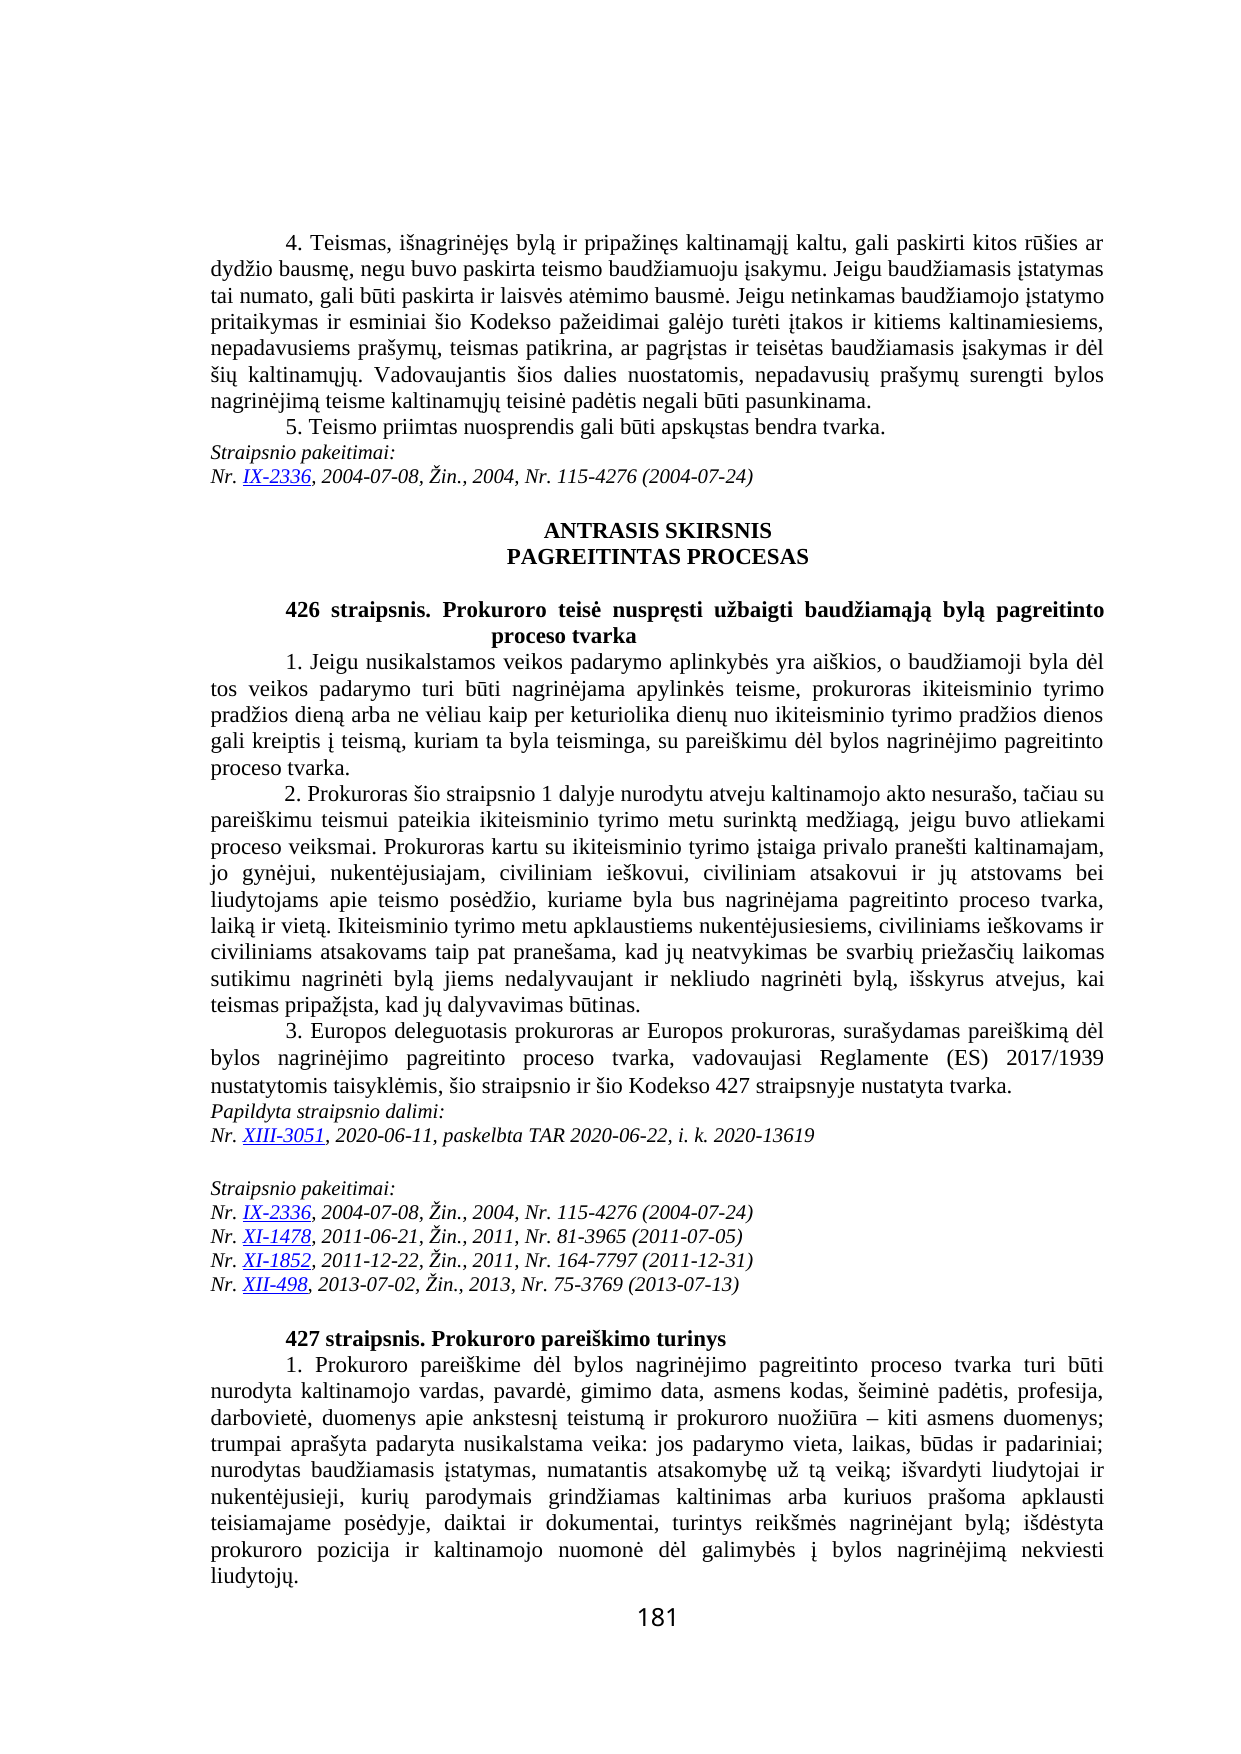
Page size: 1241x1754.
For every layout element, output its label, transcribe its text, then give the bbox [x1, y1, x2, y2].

text Straipsnio pakeitimai: [210, 440, 1105, 464]
text Nr. IX-2336, 2004-07-08, Žin., 2004, Nr. 115-4276 (2004-07-24) [210, 1200, 1105, 1224]
text 427 straipsnis. Prokuroro pareiškimo turinys [210, 1325, 1105, 1351]
text Nr. XIII-3051, 2020-06-11, paskelbta TAR 2020-06-22, i. k. 2020-13619 [210, 1123, 1105, 1147]
text 5. Teismo priimtas nuosprendis gali būti apskųstas bendra tvarka. [210, 413, 1105, 440]
text Pagreitintas procesas [210, 543, 1105, 569]
text Papildyta straipsnio dalimi: [210, 1099, 1105, 1123]
text Straipsnio pakeitimai: [210, 1176, 1105, 1200]
text 1. Jeigu nusikalstamos veikos padarymo aplinkybės yra aiškios, o baudžiamoji byla dėl tos veikos padarymo turi būti nagrinėjama apylinkės teisme, prokuroras ikiteisminio tyrimo pradžios dieną arba ne vėliau kaip per keturiolika dienų nuo ikiteisminio tyrimo pradžios dienos gali kreiptis į teismą, kuriam ta byla teisminga, su pareiškimu dėl bylos nagrinėjimo pagreitinto proceso tvarka. [210, 648, 1105, 780]
text 1. Prokuroro pareiškime dėl bylos nagrinėjimo pagreitinto proceso tvarka turi būti nurodyta kaltinamojo vardas, pavardė, gimimo data, asmens kodas, šeiminė padėtis, profesija, darbovietė, duomenys apie ankstesnį teistumą ir prokuroro nuožiūra – kiti asmens duomenys; trumpai aprašyta padaryta nusikalstama veika: jos padarymo vieta, laikas, būdas ir padariniai; nurodytas baudžiamasis įstatymas, numatantis atsakomybę už tą veiką; išvardyti liudytojai ir nukentėjusieji, kurių parodymais grindžiamas kaltinimas arba kuriuos prašoma apklausti teisiamajame posėdyje, daiktai ir dokumentai, turintys reikšmės nagrinėjant bylą; išdėstyta prokuroro pozicija ir kaltinamojo nuomonė dėl galimybės į bylos nagrinėjimą nekviesti liudytojų. [210, 1351, 1105, 1588]
text 4. Teismas, išnagrinėjęs bylą ir pripažinęs kaltinamąjį kaltu, gali paskirti kitos rūšies ar dydžio bausmę, negu buvo paskirta teismo baudžiamuoju įsakymu. Jeigu baudžiamasis įstatymas tai numato, gali būti paskirta ir laisvės atėmimo bausmė. Jeigu netinkamas baudžiamojo įstatymo pritaikymas ir esminiai šio Kodekso pažeidimai galėjo turėti įtakos ir kitiems kaltinamiesiems, nepadavusiems prašymų, teismas patikrina, ar pagrįstas ir teisėtas baudžiamasis įsakymas ir dėl šių kaltinamųjų. Vadovaujantis šios dalies nuostatomis, nepadavusių prašymų surengti bylos nagrinėjimą teisme kaltinamųjų teisinė padėtis negali būti pasunkinama. [210, 229, 1105, 413]
text Nr. XII-498, 2013-07-02, Žin., 2013, Nr. 75-3769 (2013-07-13) [210, 1272, 1105, 1296]
text Nr. XI-1852, 2011-12-22, Žin., 2011, Nr. 164-7797 (2011-12-31) [210, 1248, 1105, 1272]
text Nr. IX-2336, 2004-07-08, Žin., 2004, Nr. 115-4276 (2004-07-24) [210, 464, 1105, 488]
text Nr. XI-1478, 2011-06-21, Žin., 2011, Nr. 81-3965 (2011-07-05) [210, 1224, 1105, 1248]
text ANTRASIS SKIRSNIS [210, 517, 1105, 543]
text 2. Prokuroras šio straipsnio 1 dalyje nurodytu atveju kaltinamojo akto nesurašo, tačiau su pareiškimu teismui pateikia ikiteisminio tyrimo metu surinktą medžiagą, jeigu buvo atliekami proceso veiksmai. Prokuroras kartu su ikiteisminio tyrimo įstaiga privalo pranešti kaltinamajam, jo gynėjui, nukentėjusiajam, civiliniam ieškovui, civiliniam atsakovui ir jų atstovams bei liudytojams apie teismo posėdžio, kuriame byla bus nagrinėjama pagreitinto proceso tvarka, laiką ir vietą. Ikiteisminio tyrimo metu apklaustiems nukentėjusiesiems, civiliniams ieškovams ir civiliniams atsakovams taip pat pranešama, kad jų neatvykimas be svarbių priežasčių laikomas sutikimu nagrinėti bylą jiems nedalyvaujant ir nekliudo nagrinėti bylą, išskyrus atvejus, kai teismas pripažįsta, kad jų dalyvavimas būtinas. [210, 780, 1105, 1017]
text 426 straipsnis. Prokuroro teisė nuspręsti užbaigti baudžiamąją bylą pagreitinto proceso tvarka [285, 596, 1105, 648]
text 3. Europos deleguotasis prokuroras ar Europos prokuroras, surašydamas pareiškimą dėl bylos nagrinėjimo pagreitinto proceso tvarka, vadovaujasi Reglamente (ES) 2017/1939 nustatytomis taisyklėmis, šio straipsnio ir šio Kodekso 427 straipsnyje nustatyta tvarka. [210, 1017, 1105, 1099]
